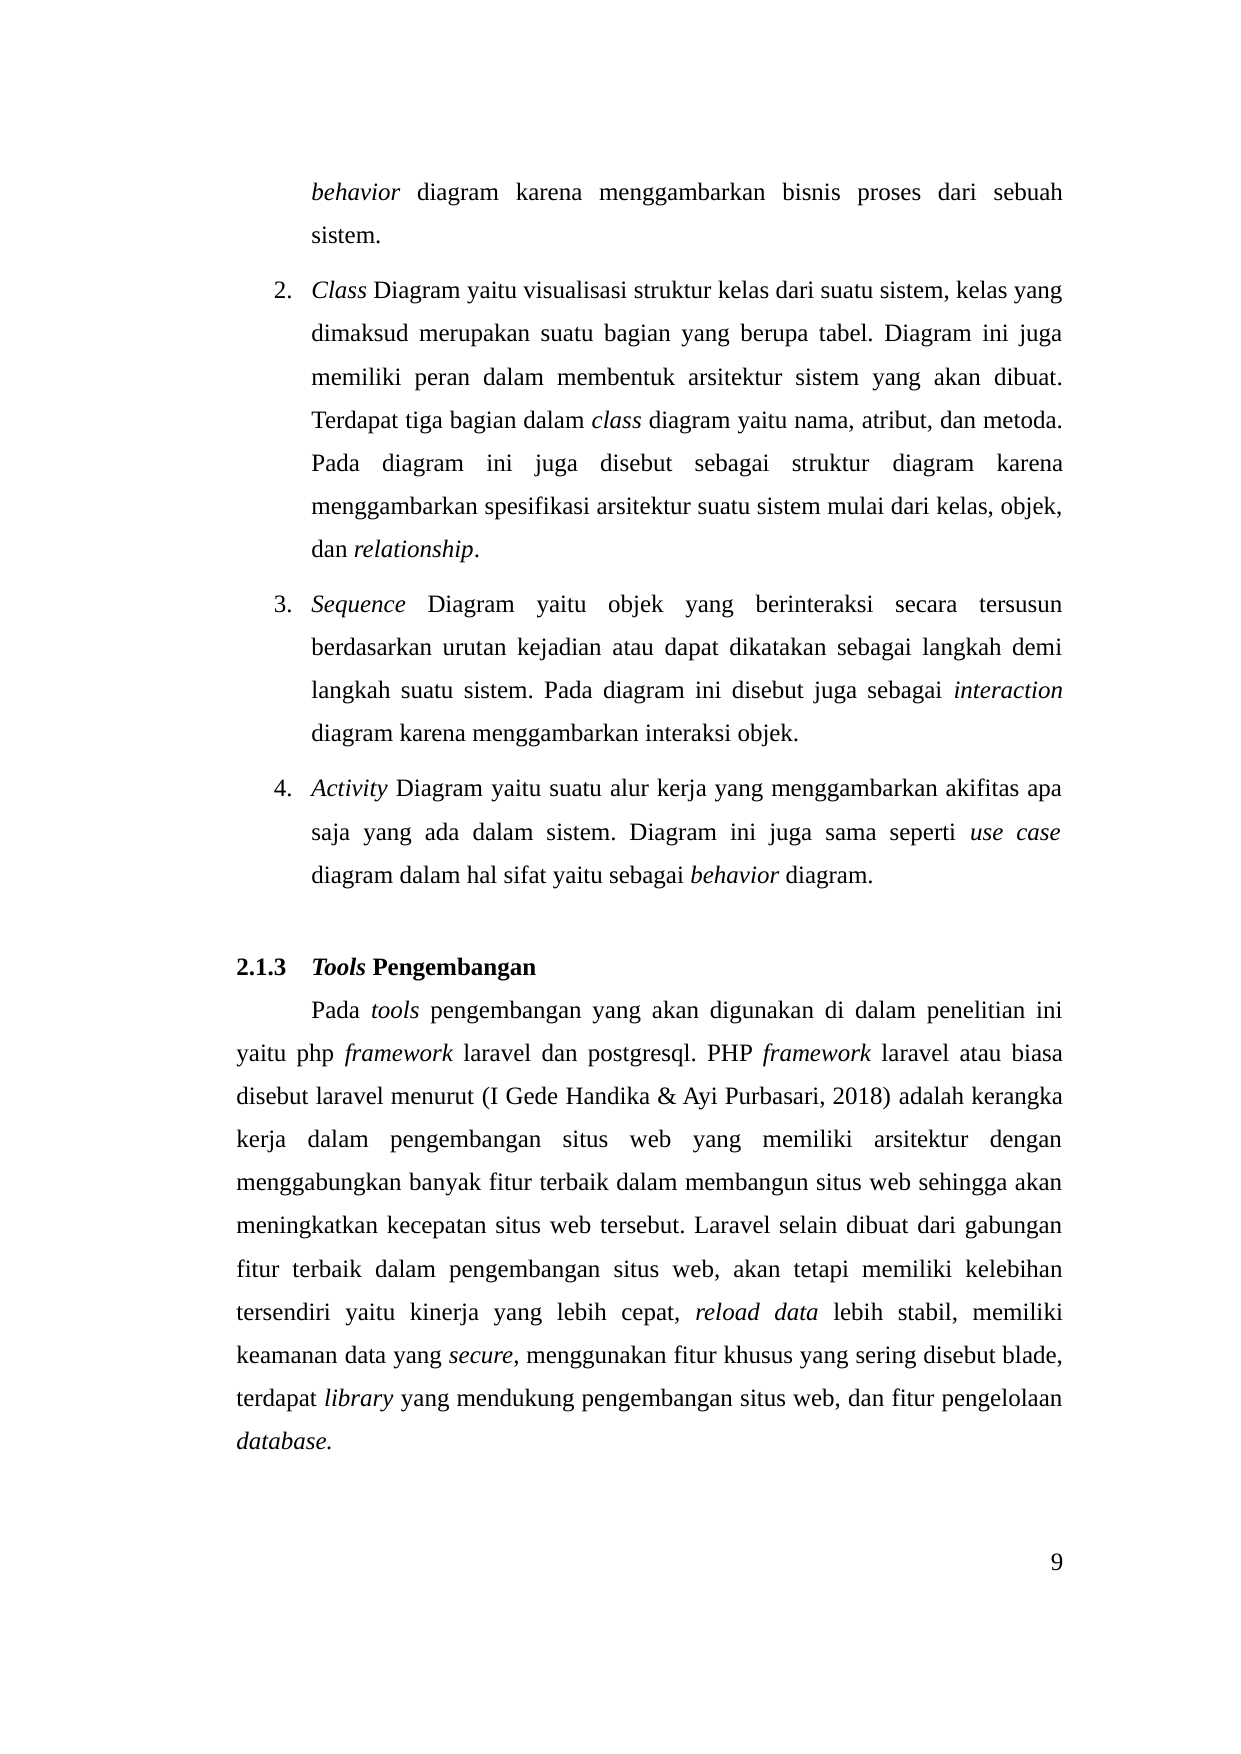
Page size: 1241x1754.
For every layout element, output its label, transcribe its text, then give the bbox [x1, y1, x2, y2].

text Pada tools pengembangan yang akan digunakan di dalam penelitian ini yaitu php framework laravel dan postgresql. PHP framework laravel atau biasa disebut laravel menurut (I Gede Handika & Ayi Purbasari, 2018) adalah kerangka kerja dalam pengembangan situs web yang memiliki arsitektur dengan menggabungkan banyak fitur terbaik dalam membangun situs web sehingga akan meningkatkan kecepatan situs web tersebut. Laravel selain dibuat dari gabungan fitur terbaik dalam pengembangan situs web, akan tetapi memiliki kelebihan tersendiri yaitu kinerja yang lebih cepat, reload data lebih stabil, memiliki keamanan data yang secure, menggunakan fitur khusus yang sering disebut blade, terdapat library yang mendukung pengembangan situs web, dan fitur pengelolaan database. [236, 995, 1063, 1455]
list Activity Diagram yaitu suatu alur kerja yang menggambarkan akifitas apa saja yang ada dalam sistem. Diagram ini juga sama seperti use case diagram dalam hal sifat yaitu sebagai behavior diagram. [274, 773, 1063, 888]
subtitle 2.1.3 Tools Pengembangan [236, 952, 1063, 981]
list Sequence Diagram yaitu objek yang berinteraksi secara tersusun berdasarkan urutan kejadian atau dapat dikatakan sebagai langkah demi langkah suatu sistem. Pada diagram ini disebut juga sebagai interaction diagram karena menggambarkan interaksi objek. [274, 589, 1063, 747]
list behavior diagram karena menggambarkan bisnis proses dari sebuah sistem. [274, 177, 1063, 249]
list Class Diagram yaitu visualisasi struktur kelas dari suatu sistem, kelas yang dimaksud merupakan suatu bagian yang berupa tabel. Diagram ini juga memiliki peran dalam membentuk arsitektur sistem yang akan dibuat. Terdapat tiga bagian dalam class diagram yaitu nama, atribut, dan metoda. Pada diagram ini juga disebut sebagai struktur diagram karena menggambarkan spesifikasi arsitektur suatu sistem mulai dari kelas, objek, dan relationship. [274, 275, 1063, 563]
